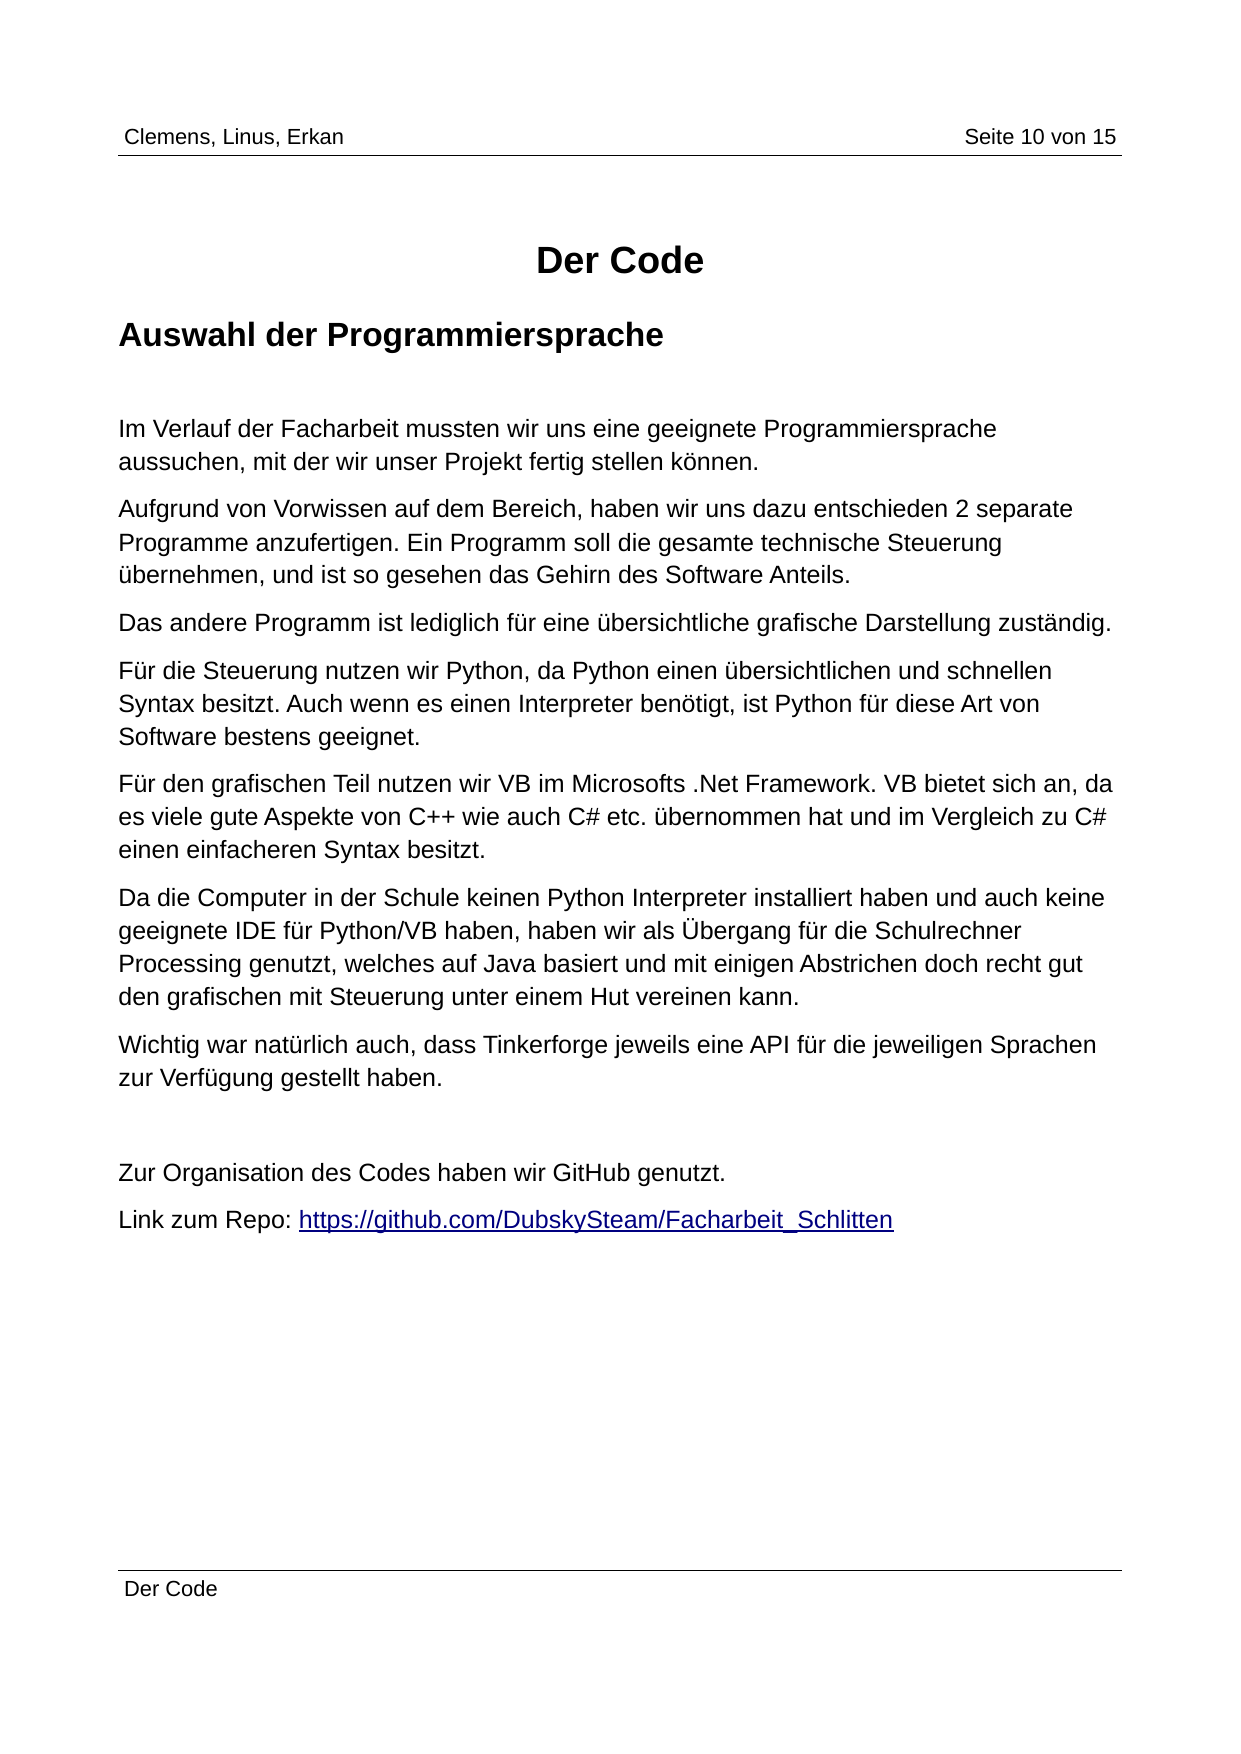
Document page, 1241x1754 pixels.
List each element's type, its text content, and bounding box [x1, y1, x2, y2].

subtitle Der Code [118, 238, 1122, 282]
text Für die Steuerung nutzen wir Python, da Python einen übersichtlichen und schnellen Syntax besitzt. Auch wenn es einen Interpreter benötigt, ist Python für diese Art von Software bestens geeignet. [118, 656, 1122, 751]
text Da die Computer in der Schule keinen Python Interpreter installiert haben und auch keine geeignete IDE für Python/VB haben, haben wir als Übergang für die Schulrechner Processing genutzt, welches auf Java basiert und mit einigen Abstrichen doch recht gut den grafischen mit Steuerung unter einem Hut vereinen kann. [118, 883, 1122, 1011]
subtitle Auswahl der Programmiersprache [118, 315, 1122, 354]
text Das andere Programm ist lediglich für eine übersichtliche grafische Darstellung zuständig. [118, 608, 1122, 637]
text Für den grafischen Teil nutzen wir VB im Microsofts .Net Framework. VB bietet sich an, da es viele gute Aspekte von C++ wie auch C# etc. übernommen hat und im Vergleich zu C# einen einfacheren Syntax besitzt. [118, 769, 1122, 864]
text Link zum Repo: https://github.com/DubskySteam/Facharbeit_Schlitten [118, 1206, 1122, 1234]
text Wichtig war natürlich auch, dass Tinkerforge jeweils eine API für die jeweiligen Sprachen zur Verfügung gestellt haben. [118, 1030, 1122, 1091]
text Aufgrund von Vorwissen auf dem Bereich, haben wir uns dazu entschieden 2 separate Programme anzufertigen. Ein Programm soll die gesamte technische Steuerung übernehmen, und ist so gesehen das Gehirn des Software Anteils. [118, 494, 1122, 589]
text Im Verlauf der Facharbeit mussten wir uns eine geeignete Programmiersprache aussuchen, mit der wir unser Projekt fertig stellen können. [118, 414, 1122, 476]
text Zur Organisation des Codes haben wir GitHub genutzt. [118, 1158, 1122, 1187]
